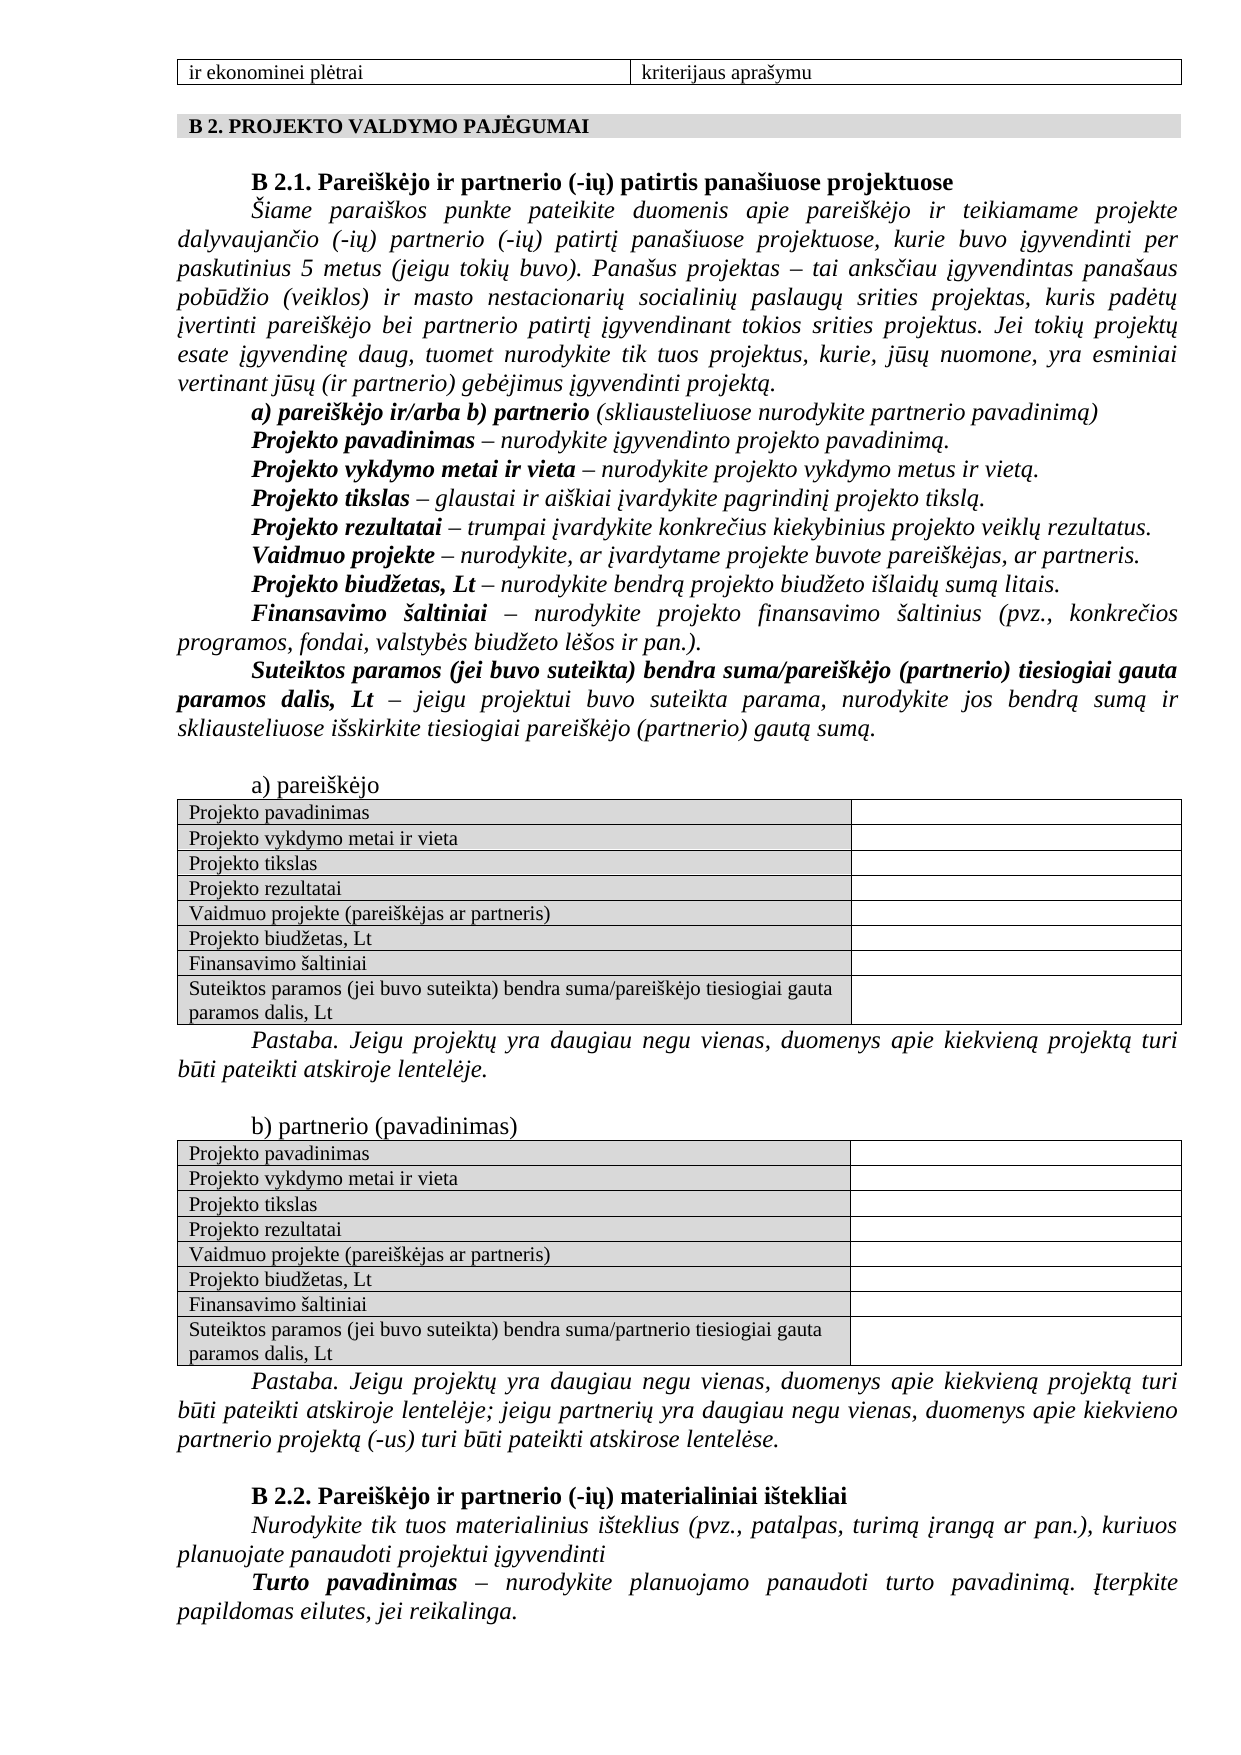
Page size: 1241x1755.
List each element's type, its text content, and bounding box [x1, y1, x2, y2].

text Vaidmuo projekte – nurodykite, ar įvardytame projekte buvote pareiškėjas, ar partneris. [177, 541, 1181, 569]
table_cell [852, 825, 1181, 849]
text b) partnerio (pavadinimas) [177, 1111, 1181, 1140]
table_cell Projekto vykdymo metai ir vieta [178, 825, 851, 849]
table_cell Projekto tikslas [178, 851, 851, 874]
text Projekto vykdymo metai ir vieta – nurodykite projekto vykdymo metus ir vietą. [177, 454, 1181, 483]
text Nurodykite tik tuos materialinius išteklius (pvz., patalpas, turimą įrangą ar pan.), kuriuos planuojate panaudoti projektui įgyvendinti [177, 1510, 1181, 1567]
table_cell [852, 951, 1181, 975]
table_cell Suteiktos paramos (jei buvo suteikta) bendra suma/partnerio tiesiogiai gauta paramos dalis, Lt [178, 1317, 850, 1365]
table_cell [851, 1267, 1181, 1291]
text Pastaba. Jeigu projektų yra daugiau negu vienas, duomenys apie kiekvieną projektą turi būti pateikti atskiroje lentelėje; jeigu partnerių yra daugiau negu vienas, duomenys apie kiekvieno partnerio projektą (-us) turi būti pateikti atskirose lentelėse. [177, 1366, 1181, 1452]
table_cell [851, 1191, 1181, 1216]
table_cell [851, 1242, 1181, 1266]
table_cell [852, 876, 1181, 900]
table_cell Projekto rezultatai [178, 876, 851, 900]
text a) pareiškėjo [177, 771, 1181, 799]
table_cell Finansavimo šaltiniai [178, 951, 851, 975]
table_cell kriterijaus aprašymu [631, 60, 1181, 84]
table_cell [851, 1217, 1181, 1241]
text Suteiktos paramos (jei buvo suteikta) bendra suma/pareiškėjo (partnerio) tiesiogiai gauta paramos dalis, Lt – jeigu projektui buvo suteikta parama, nurodykite jos bendrą sumą ir skliausteliuose išskirkite tiesiogiai pareiškėjo (partnerio) gautą sumą. [177, 656, 1181, 742]
text B 2.1. Pareiškėjo ir partnerio (-ių) patirtis panašiuose projektuose [177, 167, 1181, 196]
text a) pareiškėjo ir/arba b) partnerio (skliausteliuose nurodykite partnerio pavadinimą) [177, 397, 1181, 426]
table_cell [851, 1292, 1181, 1316]
table_cell [852, 901, 1181, 925]
text Projekto biudžetas, Lt – nurodykite bendrą projekto biudžeto išlaidų sumą litais. [177, 569, 1181, 598]
table_cell ir ekonominei plėtrai [178, 60, 630, 84]
table_header Projekto pavadinimas [178, 1141, 850, 1165]
text Projekto rezultatai – trumpai įvardykite konkrečius kiekybinius projekto veiklų rezultatus. [177, 512, 1181, 541]
table_header Projekto pavadinimas [178, 800, 851, 824]
text Finansavimo šaltiniai – nurodykite projekto finansavimo šaltinius (pvz., konkrečios programos, fondai, valstybės biudžeto lėšos ir pan.). [177, 598, 1181, 656]
table_header [851, 1141, 1181, 1165]
table_cell Vaidmuo projekte (pareiškėjas ar partneris) [178, 901, 851, 925]
text Šiame paraiškos punkte pateikite duomenis apie pareiškėjo ir teikiamame projekte dalyvaujančio (-ių) partnerio (-ių) patirtį panašiuose projektuose, kurie buvo įgyvendinti per paskutinius 5 metus (jeigu tokių buvo). Panašus projektas – tai anksčiau įgyvendintas panašaus pobūdžio (veiklos) ir masto nestacionarių socialinių paslaugų srities projektas, kuris padėtų įvertinti pareiškėjo bei partnerio patirtį įgyvendinant tokios srities projektus. Jei tokių projektų esate įgyvendinę daug, tuomet nurodykite tik tuos projektus, kurie, jūsų nuomone, yra esminiai vertinant jūsų (ir partnerio) gebėjimus įgyvendinti projektą. [177, 196, 1181, 397]
table_cell [852, 851, 1181, 874]
table_cell Projekto vykdymo metai ir vieta [178, 1166, 850, 1190]
text Pastaba. Jeigu projektų yra daugiau negu vienas, duomenys apie kiekvieną projektą turi būti pateikti atskiroje lentelėje. [177, 1025, 1181, 1083]
table_cell Suteiktos paramos (jei buvo suteikta) bendra suma/pareiškėjo tiesiogiai gauta paramos dalis, Lt [178, 976, 851, 1024]
table_cell Projekto biudžetas, Lt [178, 926, 851, 950]
table_cell Projekto tikslas [178, 1191, 850, 1216]
table_cell Projekto rezultatai [178, 1217, 850, 1241]
table_cell [852, 926, 1181, 950]
text B 2.2. Pareiškėjo ir partnerio (-ių) materialiniai ištekliai [177, 1481, 1181, 1510]
table_cell Projekto biudžetas, Lt [178, 1267, 850, 1291]
text Projekto tikslas – glaustai ir aiškiai įvardykite pagrindinį projekto tikslą. [177, 483, 1181, 512]
table_cell Finansavimo šaltiniai [178, 1292, 850, 1316]
text Projekto pavadinimas – nurodykite įgyvendinto projekto pavadinimą. [177, 426, 1181, 454]
table_cell [851, 1317, 1181, 1365]
table_header [852, 800, 1181, 824]
table_cell Vaidmuo projekte (pareiškėjas ar partneris) [178, 1242, 850, 1266]
table_header B 2. PROJEKTO VALDYMO PAJĖGUMAI [177, 114, 1181, 138]
table_cell [852, 976, 1181, 1024]
table_cell [851, 1166, 1181, 1190]
text Turto pavadinimas – nurodykite planuojamo panaudoti turto pavadinimą. Įterpkite papildomas eilutes, jei reikalinga. [177, 1567, 1181, 1625]
